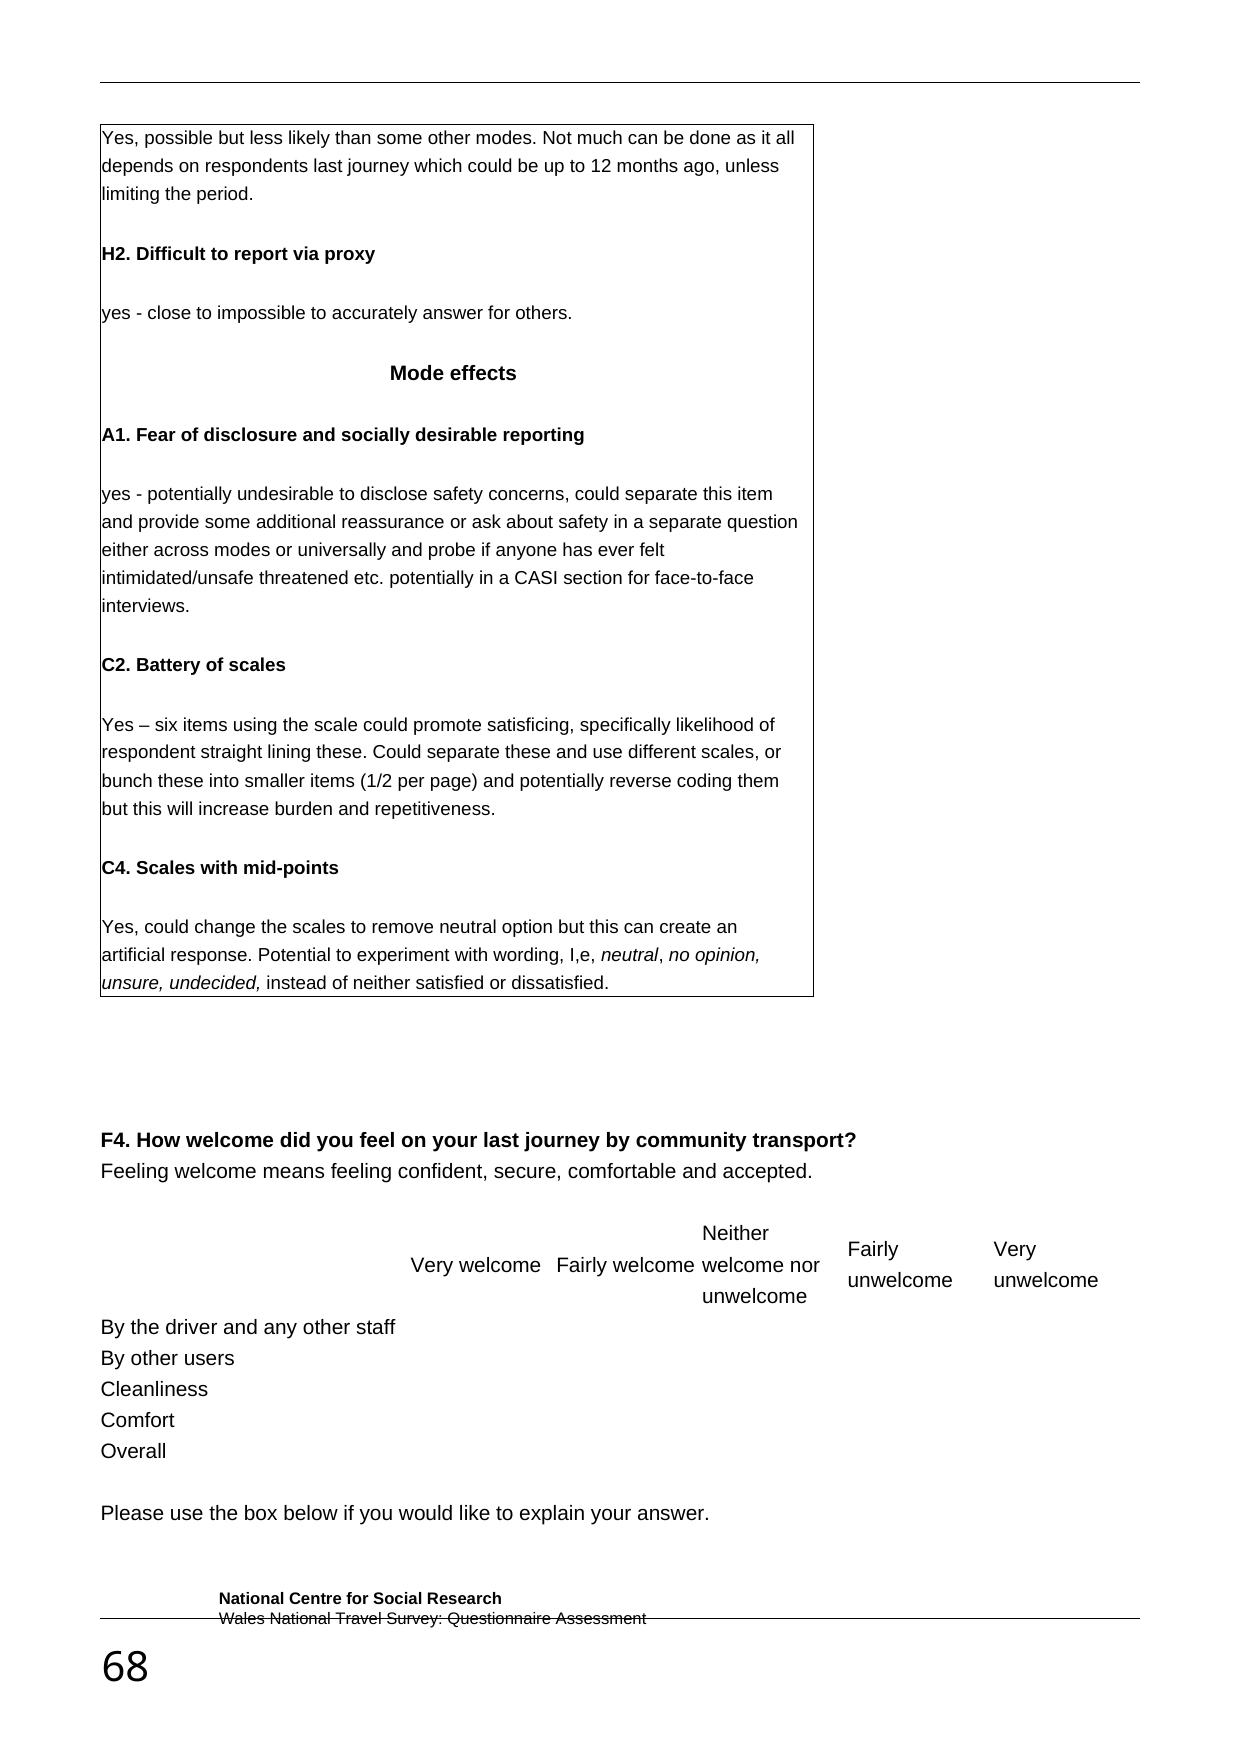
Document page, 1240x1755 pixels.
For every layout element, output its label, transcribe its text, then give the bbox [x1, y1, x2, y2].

table_cell Comfort [100, 1408, 410, 1439]
table_header Very unwelcome [993, 1221, 1139, 1314]
text Yes, possible but less likely than some other modes. Not much can be done as it all depends on respondents last journey which could be up to 12 months ago, unless limiting the period. [101, 125, 813, 205]
table_cell [848, 1315, 993, 1346]
text yes - close to impossible to accurately answer for others. [101, 299, 813, 323]
table_cell Cleanliness [100, 1377, 410, 1408]
table_cell [410, 1377, 556, 1408]
table_cell [410, 1346, 556, 1377]
table_cell [702, 1408, 847, 1439]
table_header Fairly unwelcome [848, 1221, 993, 1314]
table_cell [848, 1408, 993, 1439]
table_cell Overall [100, 1439, 410, 1470]
table_header Fairly welcome [556, 1221, 702, 1314]
text A1. Fear of disclosure and socially desirable reporting [101, 420, 813, 445]
table_cell By the driver and any other staff [100, 1315, 410, 1346]
text Yes – six items using the scale could promote satisficing, specifically likelihood of respondent straight lining these. Could separate these and use different scales, or bunch these into smaller items (1/2 per page) and potentially reverse coding them but this will increase burden and repetitiveness. [101, 710, 813, 819]
table_cell [993, 1315, 1139, 1346]
text C4. Scales with mid-points [101, 853, 813, 878]
table_header Very welcome [410, 1221, 556, 1314]
text Yes, could change the scales to remove neutral option but this can create an artificial response. Potential to experiment with wording, I,e, neutral, no opinion, unsure, undecided, instead of neither satisfied or dissatisfied. [101, 913, 813, 996]
text Please use the box below if you would like to explain your answer. [100, 1501, 1139, 1525]
table_cell [556, 1346, 702, 1377]
table_cell [702, 1315, 847, 1346]
table_header [100, 1221, 410, 1314]
table_cell [993, 1408, 1139, 1439]
table_cell [848, 1439, 993, 1470]
table_cell [556, 1439, 702, 1470]
table_header Neither welcome nor unwelcome [702, 1221, 847, 1314]
table_cell [410, 1408, 556, 1439]
table_cell [848, 1377, 993, 1408]
table_cell [702, 1439, 847, 1470]
table_cell [702, 1377, 847, 1408]
table_cell [410, 1315, 556, 1346]
table_cell [556, 1315, 702, 1346]
table_cell [848, 1346, 993, 1377]
table_cell [410, 1439, 556, 1470]
text H2. Difficult to report via proxy [101, 239, 813, 264]
text Feeling welcome means feeling confident, secure, comfortable and accepted. [100, 1159, 1139, 1183]
table_cell [556, 1377, 702, 1408]
table_cell [993, 1346, 1139, 1377]
table_cell [993, 1439, 1139, 1470]
table_cell [702, 1346, 847, 1377]
table_cell [556, 1408, 702, 1439]
text Mode effects [101, 358, 813, 385]
text C2. Battery of scales [101, 651, 813, 676]
text yes - potentially undesirable to disclose safety concerns, could separate this item and provide some additional reassurance or ask about safety in a separate question either across modes or universally and probe if anyone has ever felt intimidated/unsafe threatened etc. potentially in a CASI section for face-to-face interviews. [101, 479, 813, 616]
table_cell [993, 1377, 1139, 1408]
text F4. How welcome did you feel on your last journey by community transport? [100, 1128, 1139, 1152]
table_cell By other users [100, 1346, 410, 1377]
